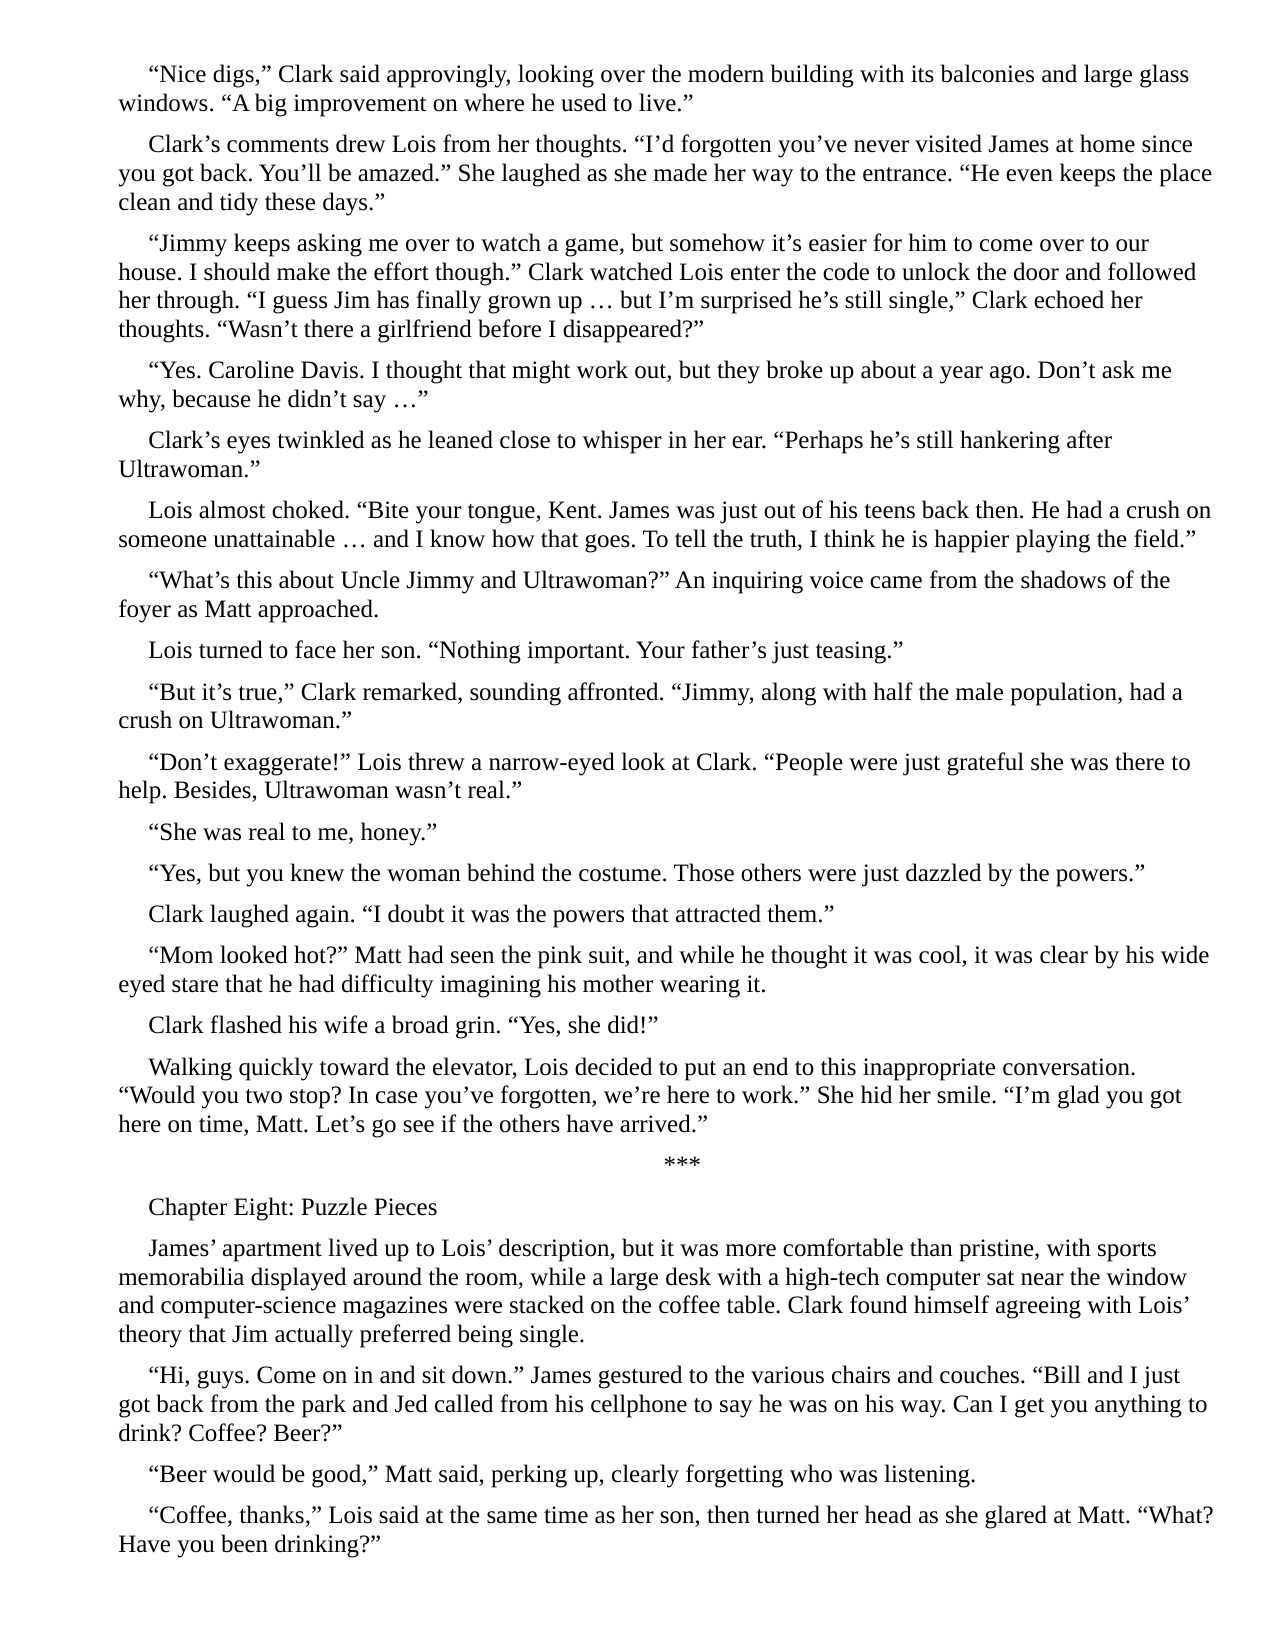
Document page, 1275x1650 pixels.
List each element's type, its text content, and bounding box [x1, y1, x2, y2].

text “Nice digs,” Clark said approvingly, looking over the modern building with its balconies and large glass windows. “A big improvement on where he used to live.” [118, 59, 1216, 117]
text “Hi, guys. Come on in and sit down.” James gestured to the various chairs and couches. “Bill and I just got back from the park and Jed called from his cellphone to say he was on his way. Can I get you anything to drink? Coffee? Beer?” [118, 1360, 1216, 1447]
text “Beer would be good,” Matt said, perking up, clearly forgetting who was listening. [118, 1459, 1216, 1488]
text James’ apartment lived up to Lois’ description, but it was more comfortable than pristine, with sports memorabilia displayed around the room, while a large desk with a high-tech computer sat near the window and computer-science magazines were stacked on the coffee table. Clark found himself agreeing with Lois’ theory that Jim actually preferred being single. [118, 1233, 1216, 1348]
text “Don’t exaggerate!” Lois threw a narrow-eyed look at Clark. “People were just grateful she was there to help. Besides, Ultrawoman wasn’t real.” [118, 747, 1216, 804]
text “Yes, but you knew the woman behind the costume. Those others were just dazzled by the powers.” [118, 858, 1216, 887]
text Clark’s eyes twinkled as he leaned close to whisper in her ear. “Perhaps he’s still hankering after Ultrawoman.” [118, 425, 1216, 483]
text Clark laughed again. “I doubt it was the powers that attracted them.” [118, 899, 1216, 928]
text “What’s this about Uncle Jimmy and Ultrawoman?” An inquiring voice came from the shadows of the foyer as Matt approached. [118, 565, 1216, 623]
text Walking quickly toward the elevator, Lois decided to put an end to this inappropriate conversation. “Would you two stop? In case you’ve forgotten, we’re here to work.” She hid her smile. “I’m glad you got here on time, Matt. Let’s go see if the others have arrived.” [118, 1052, 1216, 1138]
text Lois turned to face her son. “Nothing important. Your father’s just teasing.” [118, 635, 1216, 664]
text “But it’s true,” Clark remarked, sounding affronted. “Jimmy, along with half the male population, had a crush on Ultrawoman.” [118, 677, 1216, 734]
text Clark’s comments drew Lois from her thoughts. “I’d forgotten you’ve never visited James at home since you got back. You’ll be amazed.” She laughed as she made her way to the entrance. “He even keeps the place clean and tidy these days.” [118, 129, 1216, 215]
text “She was real to me, honey.” [118, 817, 1216, 845]
text *** [118, 1150, 1216, 1179]
text “Jimmy keeps asking me over to watch a game, but somehow it’s easier for him to come over to our house. I should make the effort though.” Clark watched Lois enter the code to unlock the door and followed her through. “I guess Jim has finally grown up … but I’m surprised he’s still single,” Clark echoed her thoughts. “Wasn’t there a girlfriend before I disappeared?” [118, 228, 1216, 343]
text Lois almost choked. “Bite your tongue, Kent. James was just out of his teens back then. He had a crush on someone unattainable … and I know how that goes. To tell the truth, I think he is happier playing the field.” [118, 495, 1216, 553]
text Chapter Eight: Puzzle Pieces [118, 1192, 1216, 1220]
text “Yes. Caroline Davis. I thought that might work out, but they broke up about a year ago. Don’t ask me why, because he didn’t say …” [118, 355, 1216, 413]
text “Coffee, thanks,” Lois said at the same time as her son, then turned her head as she glared at Matt. “What? Have you been drinking?” [118, 1500, 1216, 1558]
text Clark flashed his wife a broad grin. “Yes, she did!” [118, 1010, 1216, 1039]
text “Mom looked hot?” Matt had seen the pink suit, and while he thought it was cool, it was clear by his wide eyed stare that he had difficulty imagining his mother wearing it. [118, 940, 1216, 998]
